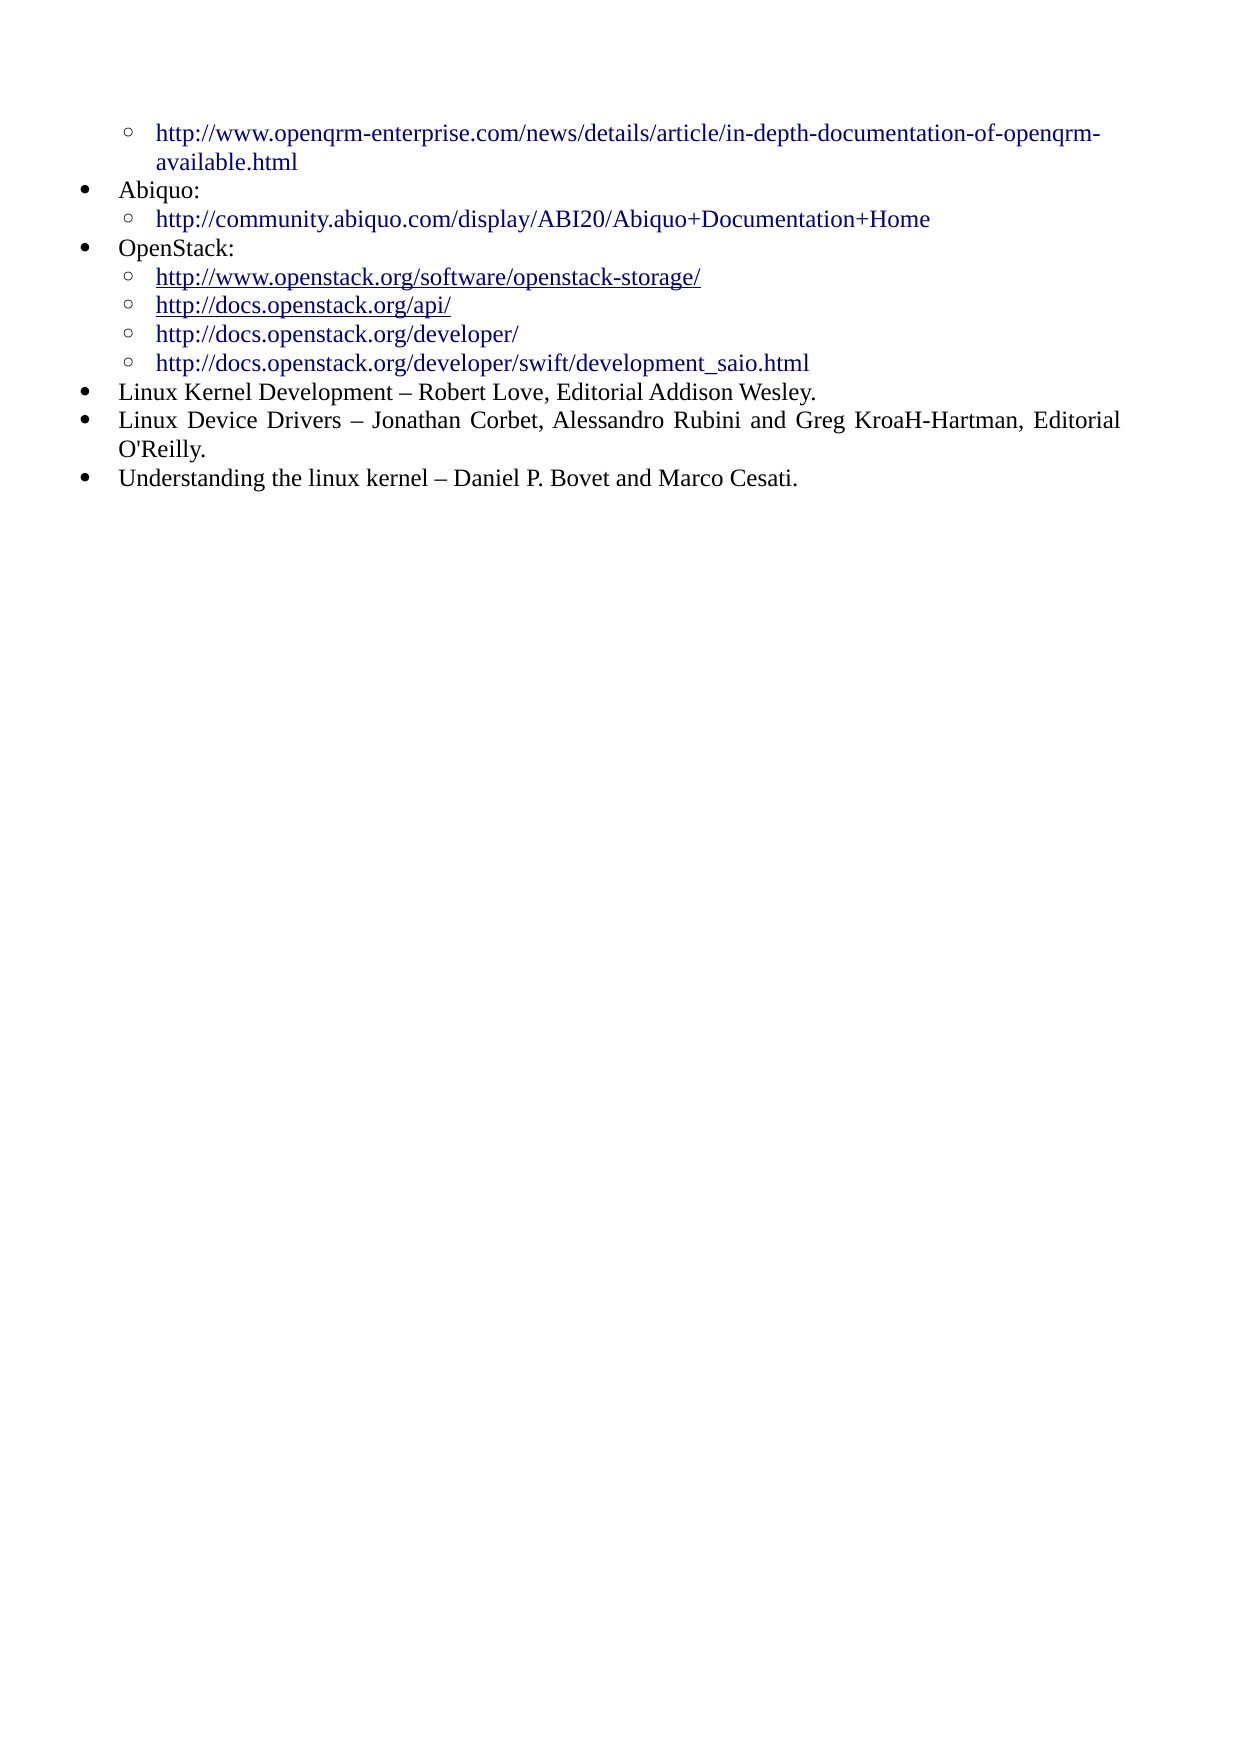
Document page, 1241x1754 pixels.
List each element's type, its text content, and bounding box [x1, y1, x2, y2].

list http://docs.openstack.org/developer/ [118, 319, 1122, 348]
list http://docs.openstack.org/developer/swift/development_saio.html [118, 348, 1122, 377]
list http://www.openqrm-enterprise.com/news/details/article/in-depth-documentation-of-openqrm-available.html [118, 118, 1122, 176]
list http://www.openstack.org/software/openstack-storage/ [118, 262, 1122, 291]
list Abiquo: [81, 176, 1122, 204]
list OpenStack: [81, 233, 1122, 262]
list Understanding the linux kernel – Daniel P. Bovet and Marco Cesati. [81, 463, 1122, 492]
list Linux Kernel Development – Robert Love, Editorial Addison Wesley. [81, 377, 1122, 406]
list http://docs.openstack.org/api/ [118, 291, 1122, 319]
list Linux Device Drivers – Jonathan Corbet, Alessandro Rubini and Greg KroaH-Hartman, Editorial O'Reilly. [81, 406, 1122, 463]
list http://community.abiquo.com/display/ABI20/Abiquo+Documentation+Home [118, 204, 1122, 233]
